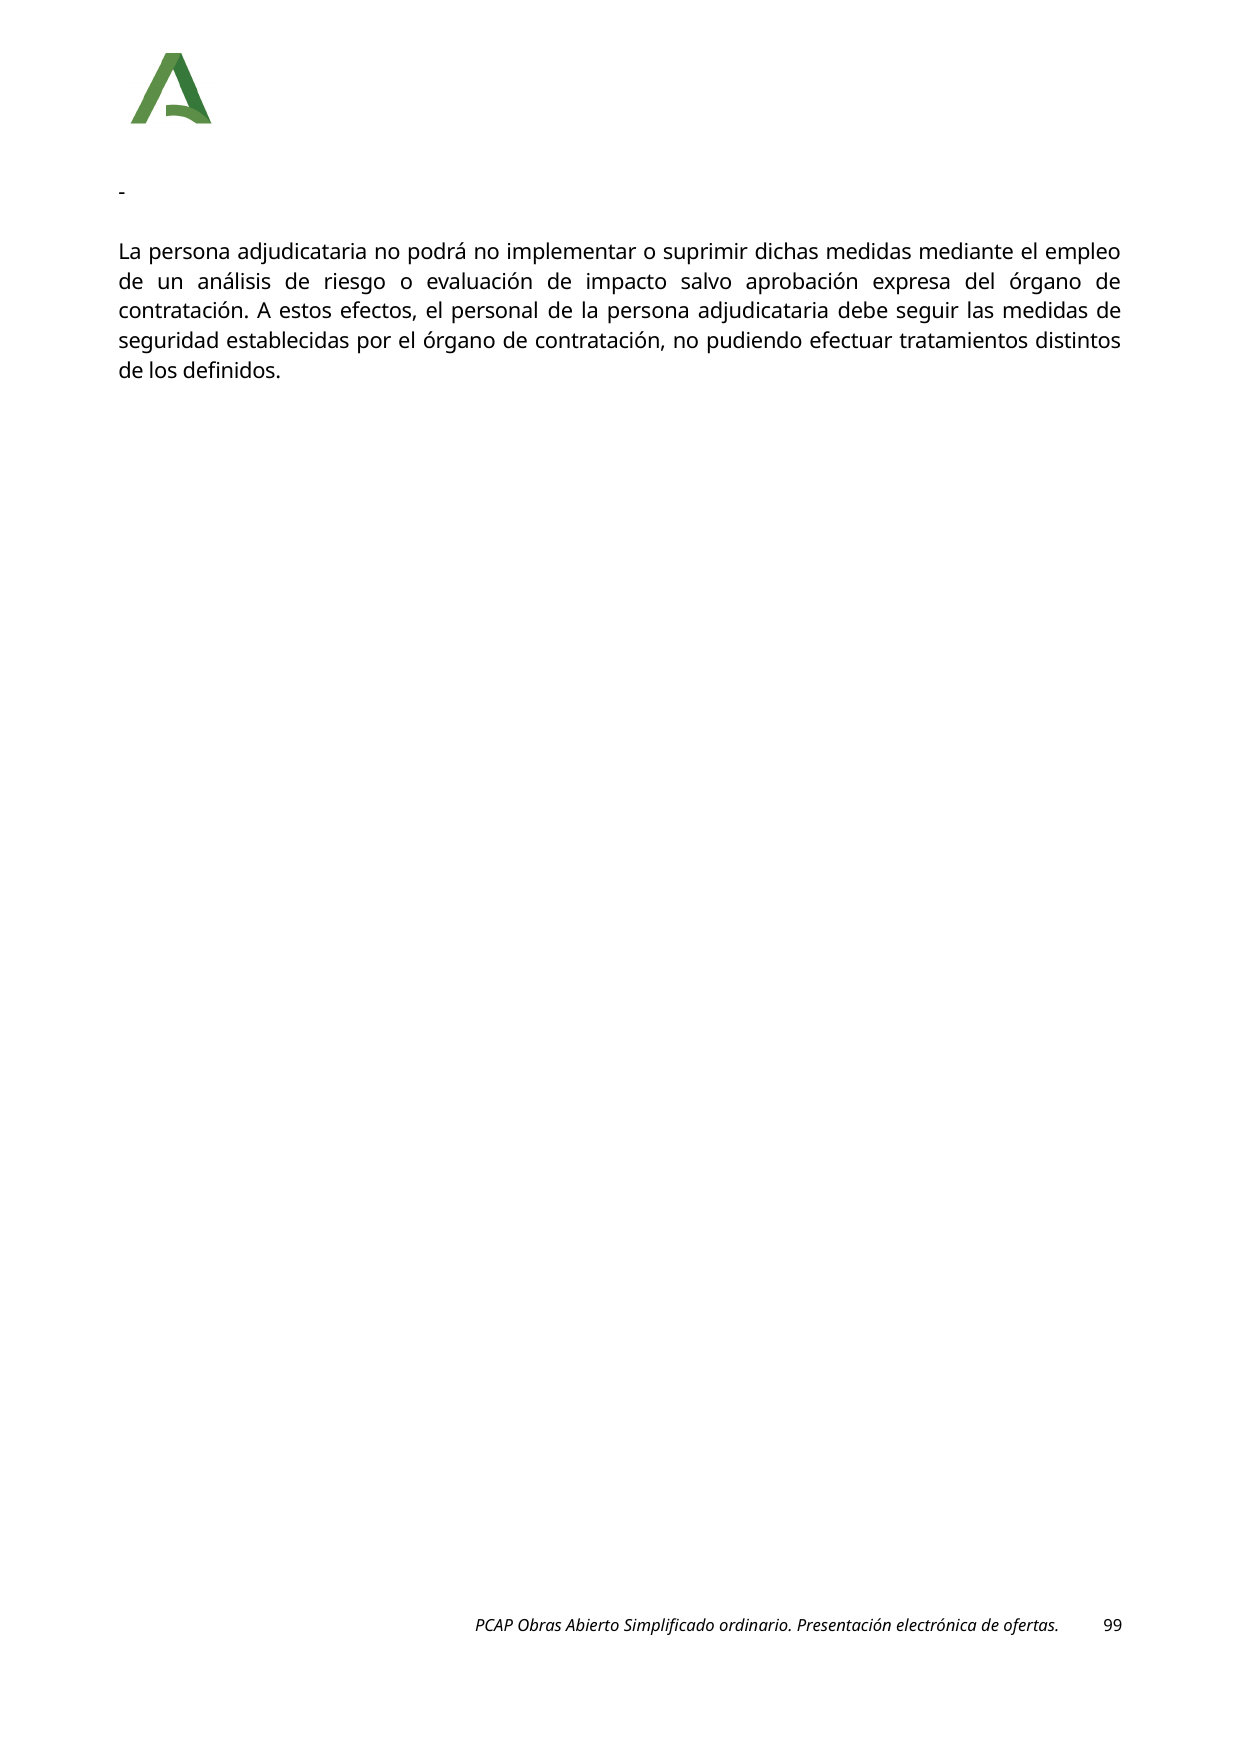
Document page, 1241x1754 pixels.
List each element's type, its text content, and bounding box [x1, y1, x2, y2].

text - [118, 176, 1122, 206]
text La persona adjudicataria no podrá no implementar o suprimir dichas medidas mediante el empleo de un análisis de riesgo o evaluación de impacto salvo aprobación expresa del órgano de contratación. A estos efectos, el personal de la persona adjudicataria debe seguir las medidas de seguridad establecidas por el órgano de contratación, no pudiendo efectuar tratamientos distintos de los definidos. [118, 236, 1122, 385]
picture [127, 48, 216, 128]
